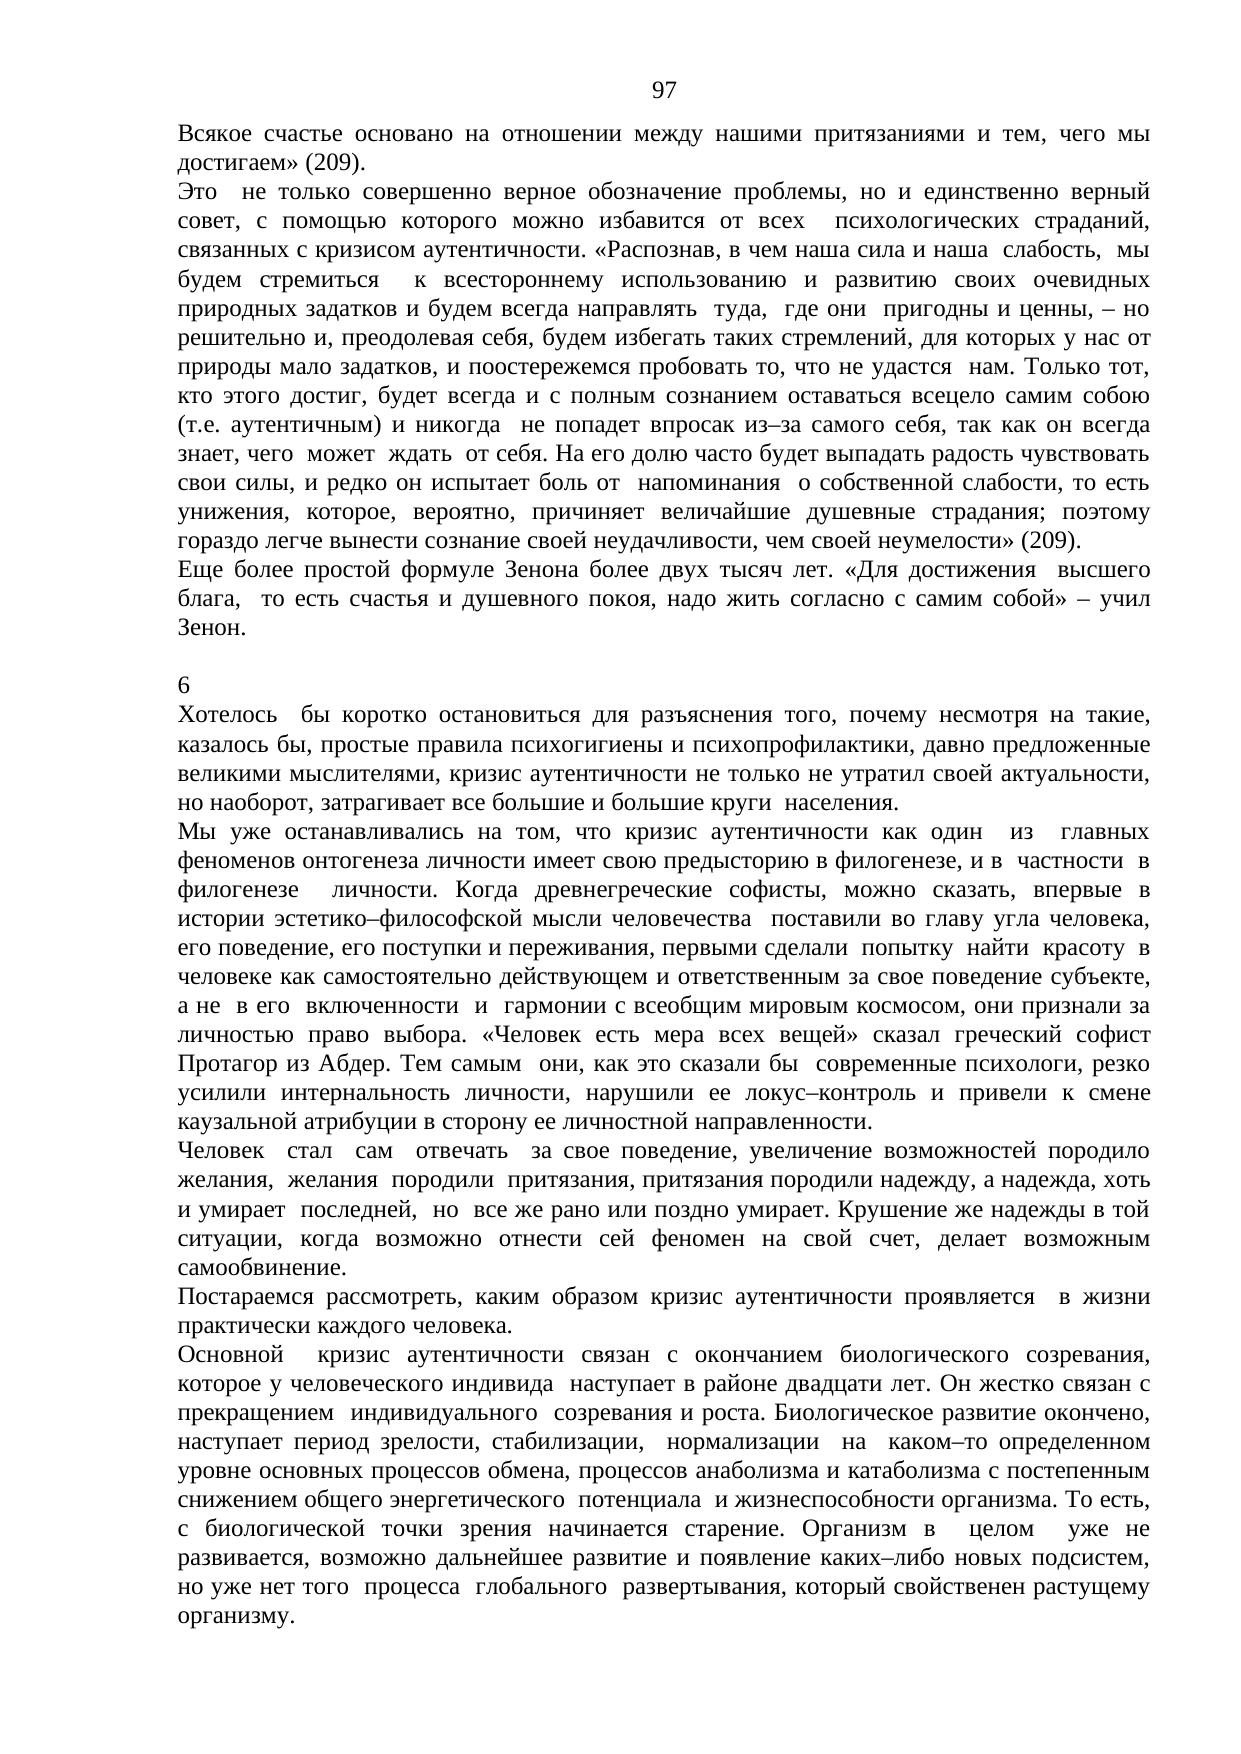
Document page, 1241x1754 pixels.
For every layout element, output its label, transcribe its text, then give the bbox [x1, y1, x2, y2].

text Основной кризис аутентичности связан с окончанием биологического созревания, которое у человеческого индивида наступает в районе двадцати лет. Он жестко связан с прекращением индивидуального созревания и роста. Биологическое развитие окончено, наступает период зрелости, стабилизации, нормализации на каком–то определенном уровне основных процессов обмена, процессов анаболизма и катаболизма с постепенным снижением общего энергетического потенциала и жизнеспособности организма. То есть, с биологической точки зрения начинается старение. Организм в целом уже не развивается, возможно дальнейшее развитие и появление каких–либо новых подсистем, но уже нет того процесса глобального развертывания, который свойственен растущему организму. [177, 1339, 1152, 1629]
text Хотелось бы коротко остановиться для разъяснения того, почему несмотря на такие, казалось бы, простые правила психогигиены и психопрофилактики, давно предложенные великими мыслителями, кризис аутентичности не только не утратил своей актуальности, но наоборот, затрагивает все большие и большие круги населения. [177, 699, 1152, 816]
text Это не только совершенно верное обозначение проблемы, но и единственно верный совет, с помощью которого можно избавится от всех психологических страданий, связанных с кризисом аутентичности. «Распознав, в чем наша сила и наша слабость, мы будем стремиться к всестороннему использованию и развитию своих очевидных природных задатков и будем всегда направлять туда, где они пригодны и ценны, – но решительно и, преодолевая себя, будем избегать таких стремлений, для которых у нас от природы мало задатков, и поостережемся пробовать то, что не удастся нам. Только тот, кто этого достиг, будет всегда и с полным сознанием оставаться всецело самим собою (т.е. аутентичным) и никогда не попадет впросак из–за самого себя, так как он всегда знает, чего может ждать от себя. На его долю часто будет выпадать радость чувствовать свои силы, и редко он испытает боль от напоминания о собственной слабости, то есть унижения, которое, вероятно, причиняет величайшие душевные страдания; поэтому гораздо легче вынести сознание своей неудачливости, чем своей неумелости» (209). [177, 176, 1152, 554]
text Человек стал сам отвечать за свое поведение, увеличение возможностей породило желания, желания породили притязания, притязания породили надежду, а надежда, хоть и умирает последней, но все же рано или поздно умирает. Крушение же надежды в той ситуации, когда возможно отнести сей феномен на свой счет, делает возможным самообвинение. [177, 1135, 1152, 1281]
text Мы уже останавливались на том, что кризис аутентичности как один из главных феноменов онтогенеза личности имеет свою предысторию в филогенезе, и в частности в филогенезе личности. Когда древнегреческие софисты, можно сказать, впервые в истории эстетико–философской мысли человечества поставили во главу угла человека, его поведение, его поступки и переживания, первыми сделали попытку найти красоту в человеке как самостоятельно действующем и ответственным за свое поведение субъекте, а не в его включенности и гармонии с всеобщим мировым космосом, они признали за личностью право выбора. «Человек есть мера всех вещей» сказал греческий софист Протагор из Абдер. Тем самым они, как это сказали бы современные психологи, резко усилили интернальность личности, нарушили ее локус–контроль и привели к смене каузальной атрибуции в сторону ее личностной направленности. [177, 816, 1152, 1135]
text Постараемся рассмотреть, каким образом кризис аутентичности проявляется в жизни практически каждого человека. [177, 1281, 1152, 1339]
text 6 [177, 670, 1152, 699]
text Еще более простой формуле Зенона более двух тысяч лет. «Для достижения высшего блага, то есть счастья и душевного покоя, надо жить согласно с самим собой» – учил Зенон. [177, 554, 1152, 641]
text Всякое счастье основано на отношении между нашими притязаниями и тем, чего мы достигаем» (209). [177, 118, 1152, 176]
